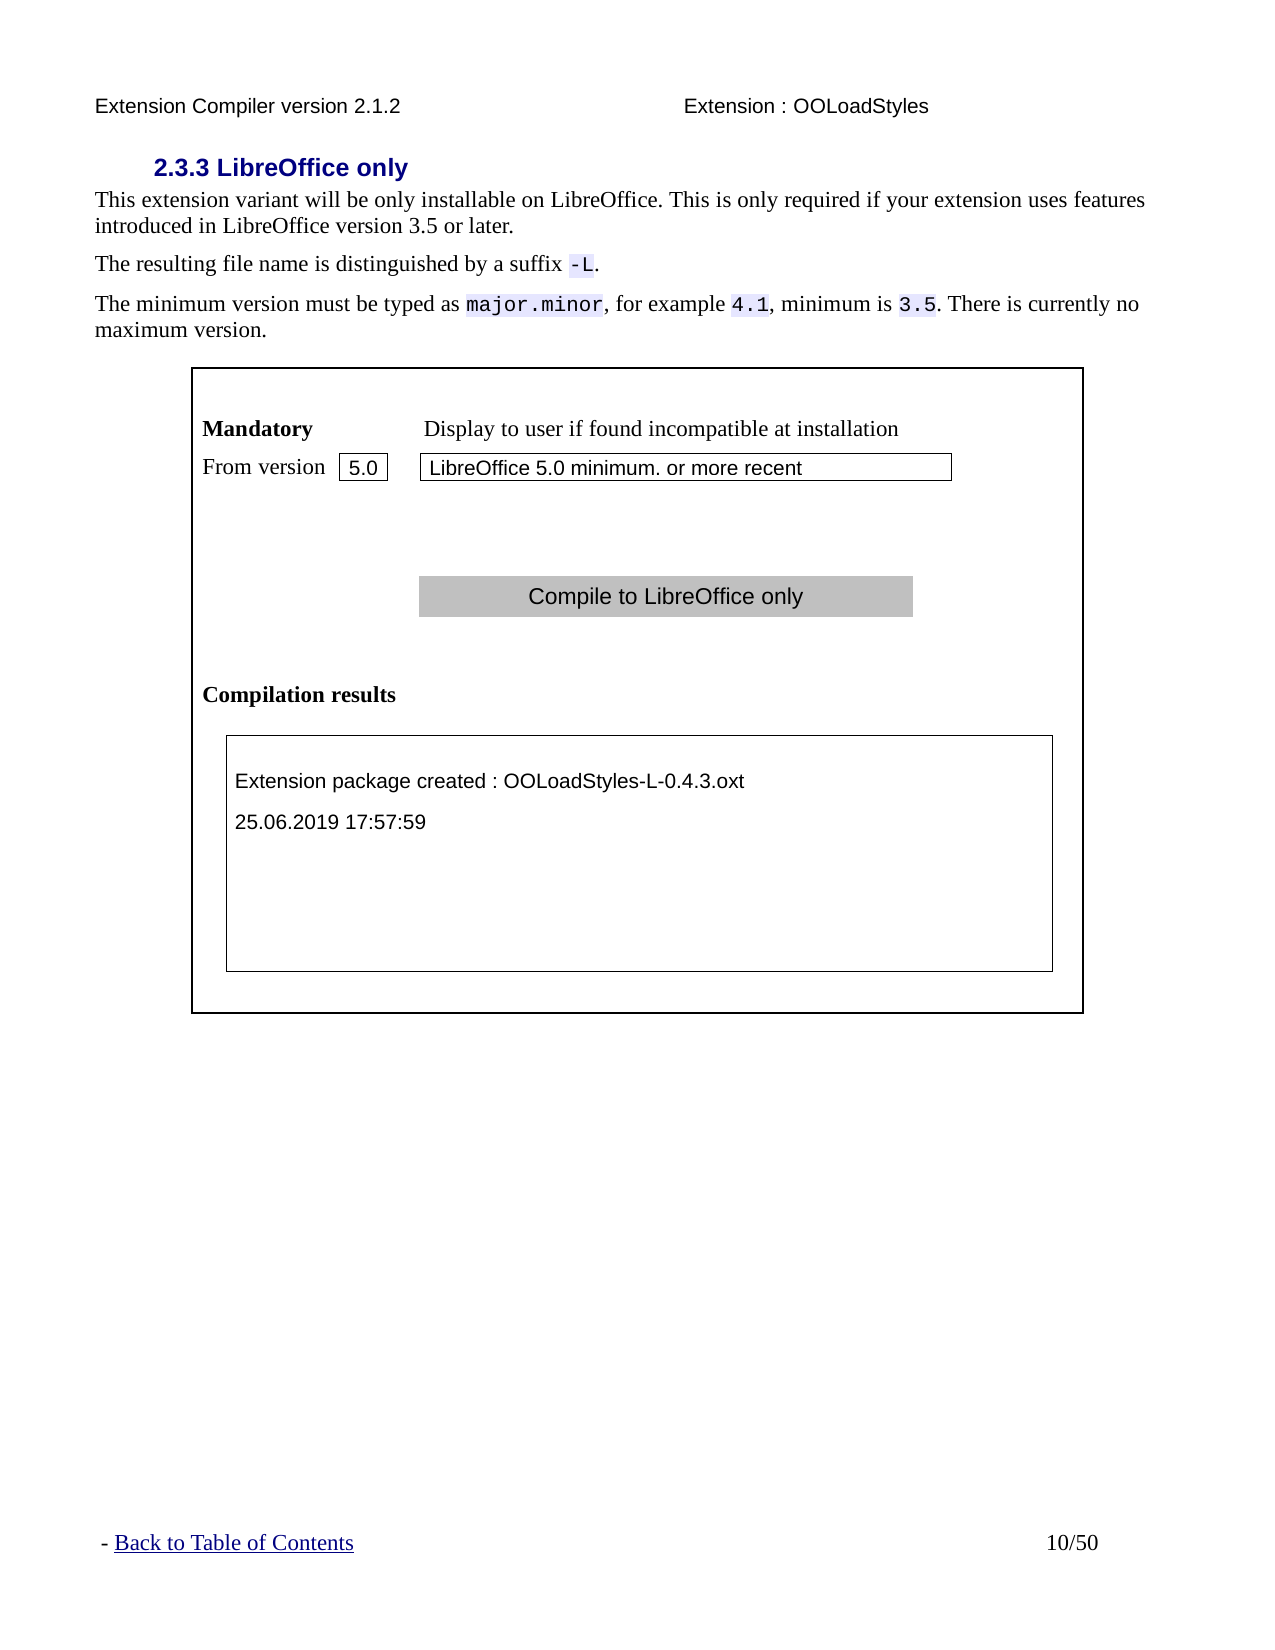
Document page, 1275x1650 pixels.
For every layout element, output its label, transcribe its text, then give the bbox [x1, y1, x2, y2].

text Compilation results [202, 682, 1073, 708]
text [388, 454, 420, 480]
text The resulting file name is distinguished by a suffix -L. [94, 251, 1181, 278]
text The minimum version must be typed as major.minor, for example 4.1, minimum is 3.5. There is currently no maximum version. [94, 290, 1181, 343]
text From version [202, 454, 339, 480]
text This extension variant will be only installable on LibreOffice. This is only required if your extension uses features introduced in LibreOffice version 3.5 or later. [94, 187, 1181, 238]
subtitle LibreOffice only [153, 153, 1181, 181]
text [952, 454, 1073, 480]
text Mandatory Display to user if found incompatible at installation [202, 416, 1073, 442]
